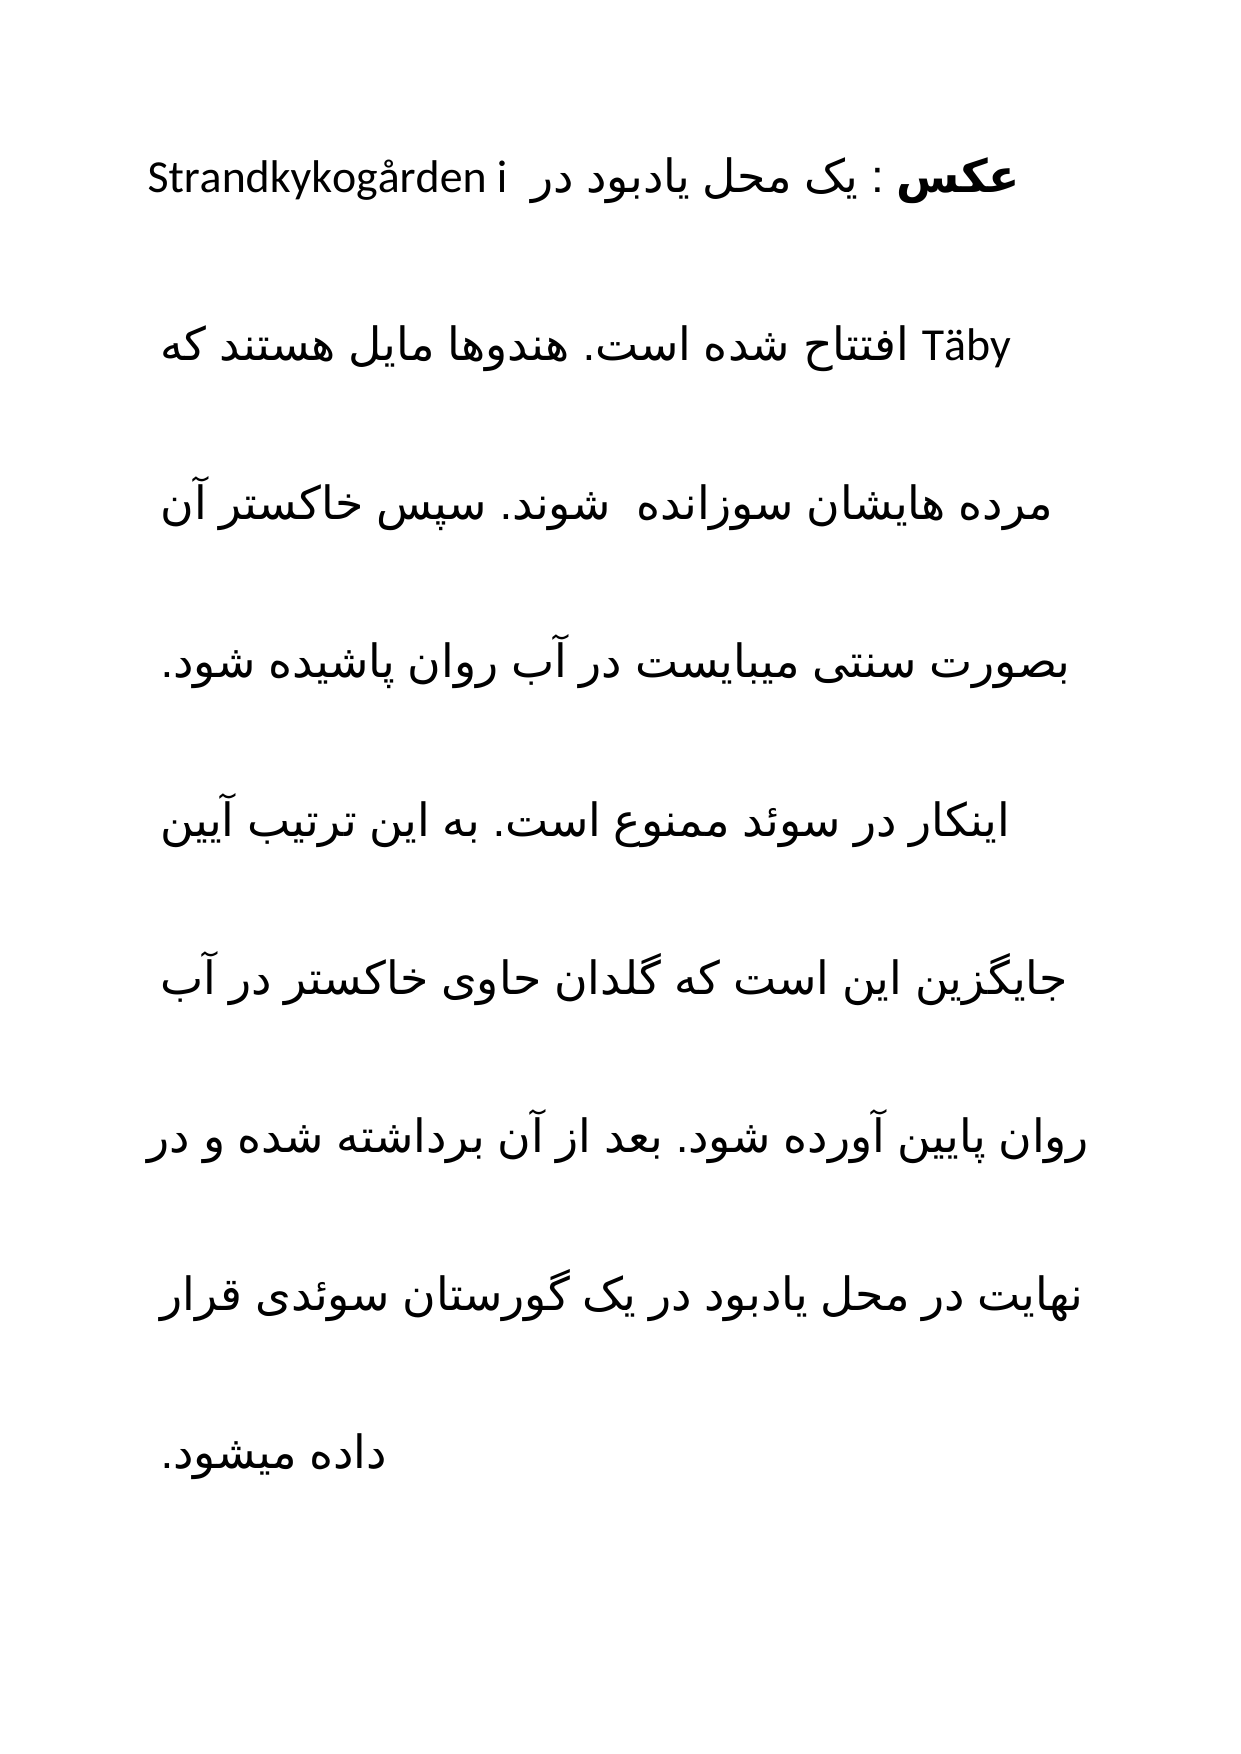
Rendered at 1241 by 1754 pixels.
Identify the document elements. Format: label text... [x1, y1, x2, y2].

text عکس : یک محل یادبود در Strandkykogården i Täby افتتاح شده است. هندوها مایل هستند که مرده هایشان سوزانده شوند. سپس خاکستر آن بصورت سنتی میبایست در آب روان پاشیده شود. اینکار در سوئد ممنوع است. به این ترتیب آیین جایگزین این است که گلدان حاوی خاکستر در آب روان پایین آورده شود. بعد از آن برداشته شده و در نهایت در محل یادبود در یک گورستان سوئدی قرار داده میشود. [148, 148, 1093, 1478]
